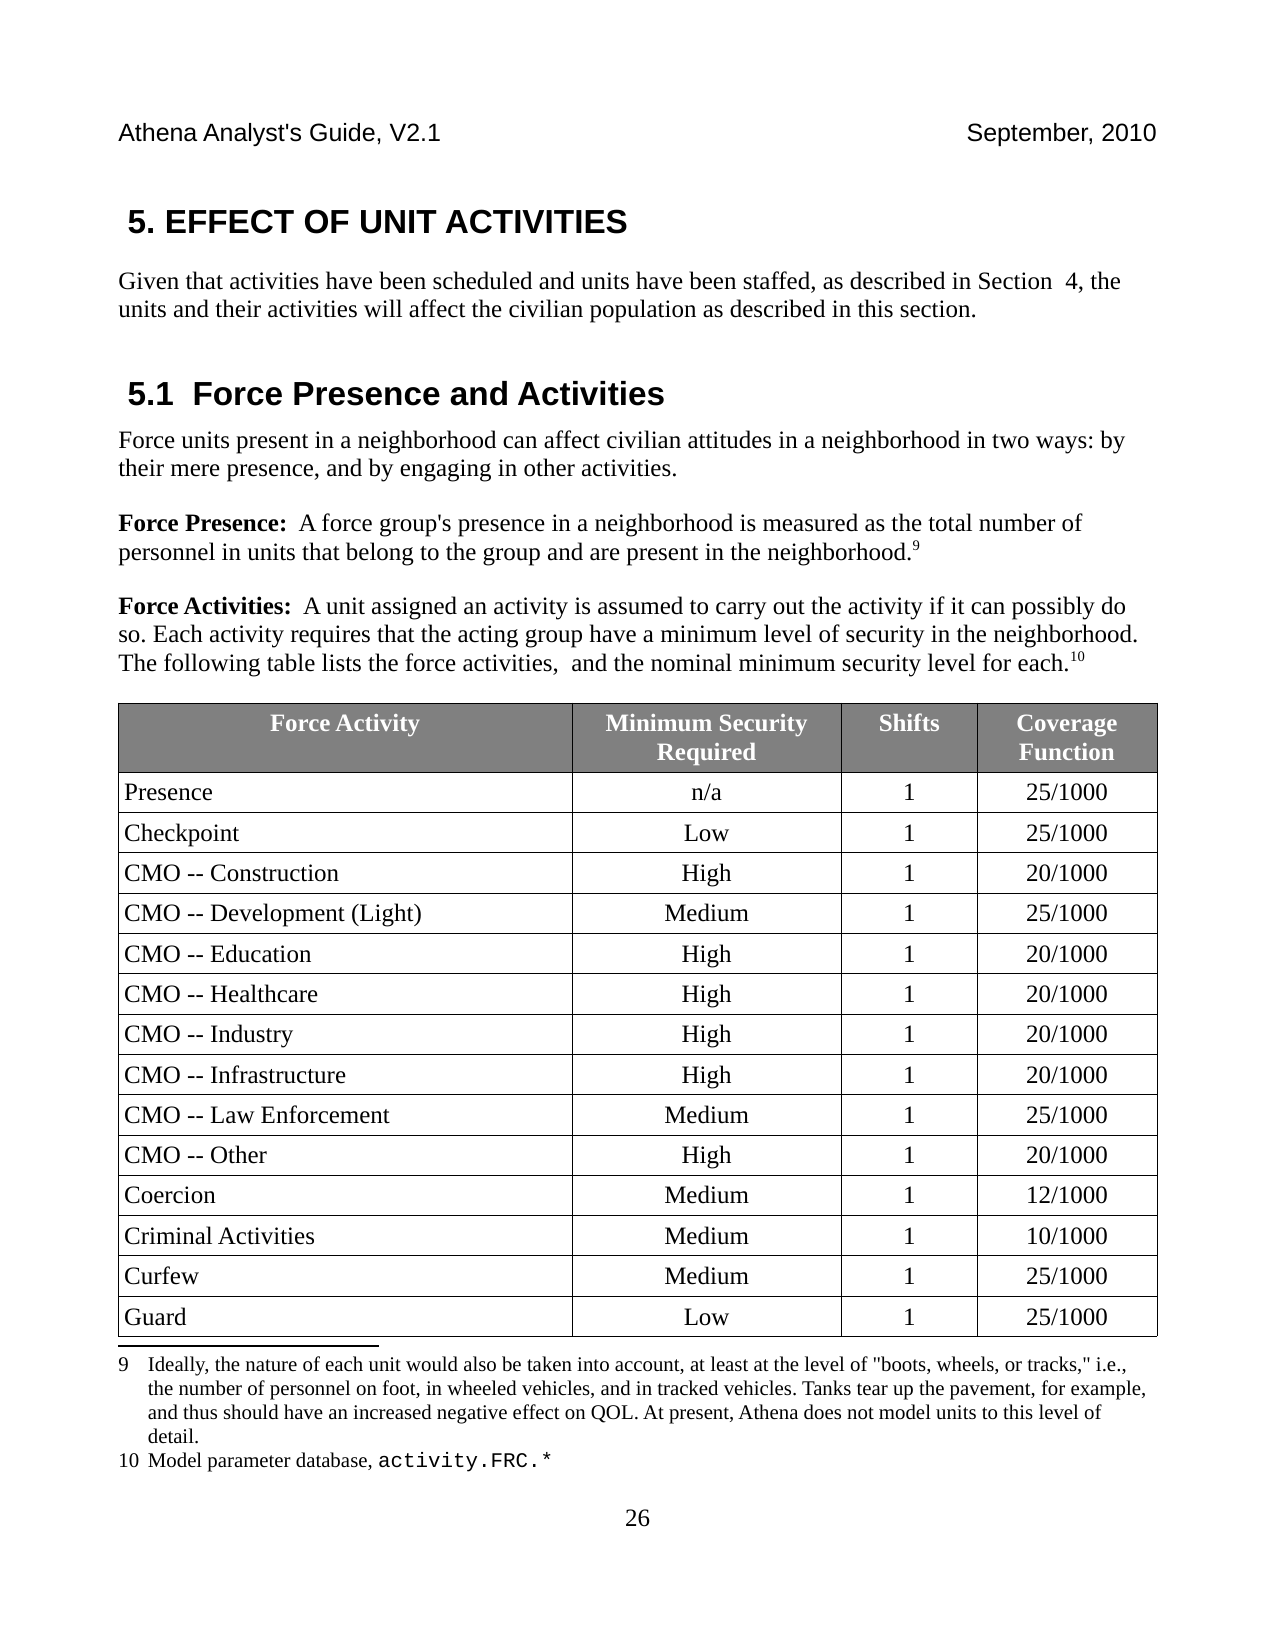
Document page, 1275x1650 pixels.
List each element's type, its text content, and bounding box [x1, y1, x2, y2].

table_cell High [573, 934, 841, 973]
table_cell CMO -- Industry [119, 1015, 572, 1054]
table_cell 1 [842, 1176, 977, 1215]
subtitle Force Presence and Activities [118, 374, 1157, 412]
subtitle Effect of Unit Activities [118, 202, 1157, 240]
table_header Shifts [842, 704, 977, 772]
table_cell 1 [842, 1015, 977, 1054]
table_cell Checkpoint [119, 813, 572, 852]
table_cell Curfew [119, 1256, 572, 1296]
table_cell 20/1000 [978, 853, 1157, 893]
text Given that activities have been scheduled and units have been staffed, as described in Section 4., the units and their activities will affect the civilian population as described in this section. [118, 266, 1157, 323]
table_cell Low [573, 1297, 841, 1336]
table_cell Presence [119, 773, 572, 812]
table_cell 1 [842, 813, 977, 852]
table_cell 1 [842, 1055, 977, 1094]
table_cell Medium [573, 1256, 841, 1296]
table_cell 20/1000 [978, 974, 1157, 1013]
table_cell 20/1000 [978, 1136, 1157, 1175]
table_cell 25/1000 [978, 1297, 1157, 1336]
table_header Coverage Function [978, 704, 1157, 772]
table_cell 20/1000 [978, 934, 1157, 973]
text Force Activities: A unit assigned an activity is assumed to carry out the activity if it can possibly do so. Each activity requires that the acting group have a minimum level of security in the neighborhood. The following table lists the force activities, and the nominal minimum security level for each. [118, 591, 1157, 677]
text Ideally, the nature of each unit would also be taken into account, at least at the level of "boots, wheels, or tracks," i.e., the number of personnel on foot, in wheeled vehicles, and in tracked vehicles. Tanks tear up the pavement, for example, and thus should have an increased negative effect on QOL. At present, Athena does not model units to this level of detail. [118, 1352, 1157, 1448]
table_cell 12/1000 [978, 1176, 1157, 1215]
table_cell CMO -- Law Enforcement [119, 1095, 572, 1134]
table_cell 1 [842, 934, 977, 973]
table_cell Medium [573, 1176, 841, 1215]
table_cell High [573, 853, 841, 893]
table_cell Coercion [119, 1176, 572, 1215]
table_cell 25/1000 [978, 813, 1157, 852]
table_cell Medium [573, 894, 841, 933]
table_cell 10/1000 [978, 1216, 1157, 1255]
table_cell CMO -- Infrastructure [119, 1055, 572, 1094]
table_header Minimum Security Required [573, 704, 841, 772]
table_cell 20/1000 [978, 1015, 1157, 1054]
table_cell CMO -- Other [119, 1136, 572, 1175]
table_cell 1 [842, 1256, 977, 1296]
table_cell 1 [842, 853, 977, 893]
table_cell CMO -- Education [119, 934, 572, 973]
table_header Force Activity [119, 704, 572, 772]
table_cell 25/1000 [978, 773, 1157, 812]
text Force Presence: A force group's presence in a neighborhood is measured as the total number of personnel in units that belong to the group and are present in the neighborhood. [118, 508, 1157, 565]
table_cell CMO -- Healthcare [119, 974, 572, 1013]
table_cell 1 [842, 894, 977, 933]
table_cell Low [573, 813, 841, 852]
table_cell Guard [119, 1297, 572, 1336]
table_cell High [573, 1055, 841, 1094]
table_cell CMO -- Construction [119, 853, 572, 893]
table_cell 25/1000 [978, 1256, 1157, 1296]
table_cell 20/1000 [978, 1055, 1157, 1094]
table_cell 1 [842, 773, 977, 812]
table_cell High [573, 1136, 841, 1175]
table_cell 25/1000 [978, 894, 1157, 933]
table_cell Criminal Activities [119, 1216, 572, 1255]
table_cell Medium [573, 1095, 841, 1134]
table_cell 25/1000 [978, 1095, 1157, 1134]
text Force units present in a neighborhood can affect civilian attitudes in a neighborhood in two ways: by their mere presence, and by engaging in other activities. [118, 425, 1157, 482]
table_cell Medium [573, 1216, 841, 1255]
table_cell 1 [842, 1297, 977, 1336]
table_cell n/a [573, 773, 841, 812]
table_cell 1 [842, 1216, 977, 1255]
table_cell High [573, 974, 841, 1013]
table_cell High [573, 1015, 841, 1054]
table_cell 1 [842, 1095, 977, 1134]
table_cell CMO -- Development (Light) [119, 894, 572, 933]
table_cell 1 [842, 974, 977, 1013]
table_cell 1 [842, 1136, 977, 1175]
text Model parameter database, activity.FRC.* [118, 1448, 1157, 1474]
